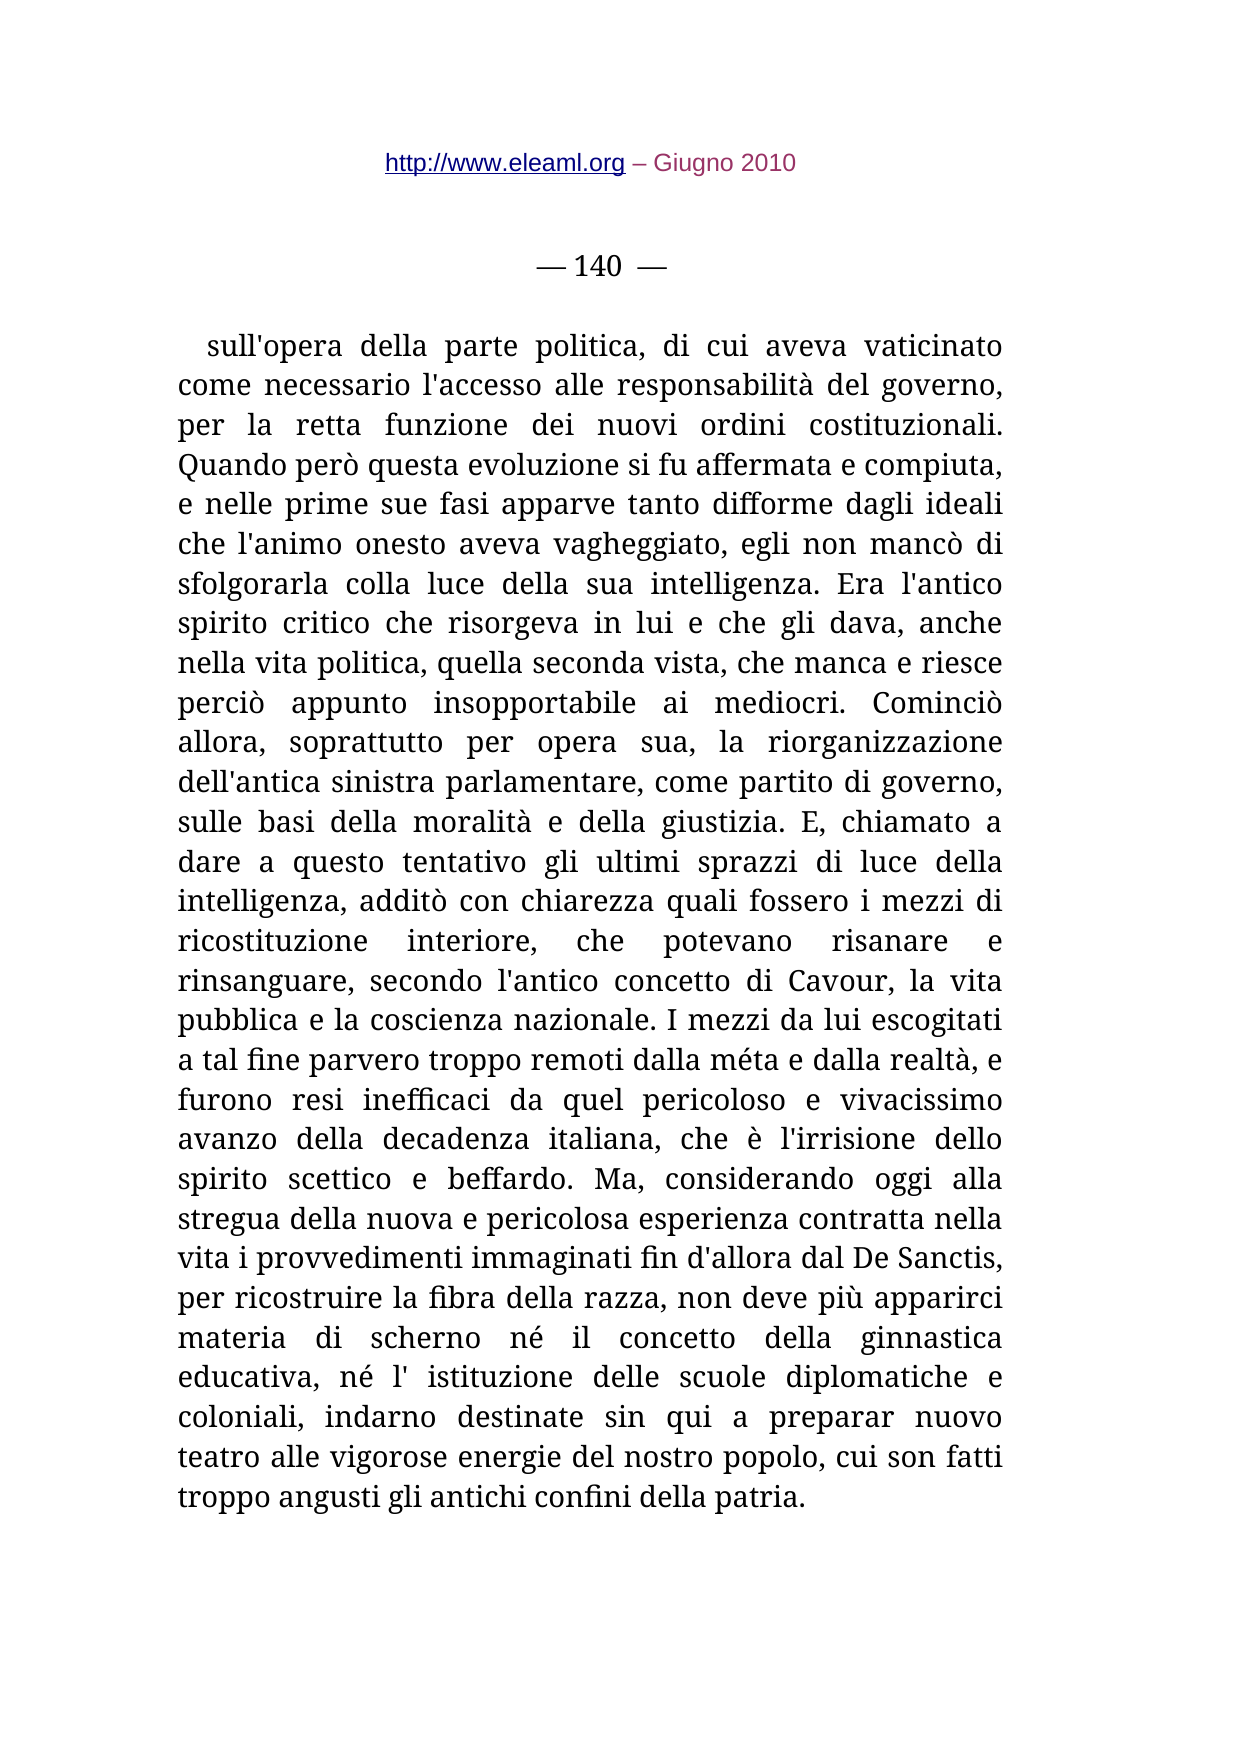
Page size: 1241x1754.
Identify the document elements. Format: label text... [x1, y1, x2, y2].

text sull'opera della parte politica, di cui aveva vaticinato come necessario l'accesso alle responsabilità del governo, per la retta funzione dei nuovi ordini costituzionali. Quando però questa evoluzione si fu affermata e compiuta, e nelle prime sue fasi apparve tanto difforme dagli ideali che l'animo onesto aveva vagheggiato, egli non mancò di sfolgorarla colla luce della sua intelligenza. Era l'antico spirito critico che risorgeva in lui e che gli dava, anche nella vita politica, quella seconda vista, che manca e riesce perciò appunto insopportabile ai mediocri. Cominciò allora, soprattutto per opera sua, la riorganizzazione dell'antica sinistra parlamentare, come partito di governo, sulle basi della moralità e della giustizia. E, chiamato a dare a questo tentativo gli ultimi sprazzi di luce della intelligenza, additò con chiarezza quali fossero i mezzi di ricostituzione interiore, che potevano risanare e rinsanguare, secondo l'antico concetto di Cavour, la vita pubblica e la coscienza nazionale. I mezzi da lui escogitati a tal fine parvero troppo remoti dalla méta e dalla realtà, e furono resi inefficaci da quel pericoloso e vivacissimo avanzo della decadenza italiana, che è l'irrisione dello spirito scettico e beffardo. Ma, considerando oggi alla stregua della nuova e pericolosa esperienza contratta nella vita i provvedimenti immaginati fin d'allora dal De Sanctis, per ricostruire la fibra della razza, non deve più apparirci materia di scherno né il concetto della ginnastica educativa, né l' istituzione delle scuole diplomatiche e coloniali, indarno destinate sin qui a preparar nuovo teatro alle vigorose energie del nostro popolo, cui son fatti troppo angusti gli antichi confini della patria. [177, 325, 1004, 1516]
text — 140 — [177, 246, 1004, 285]
